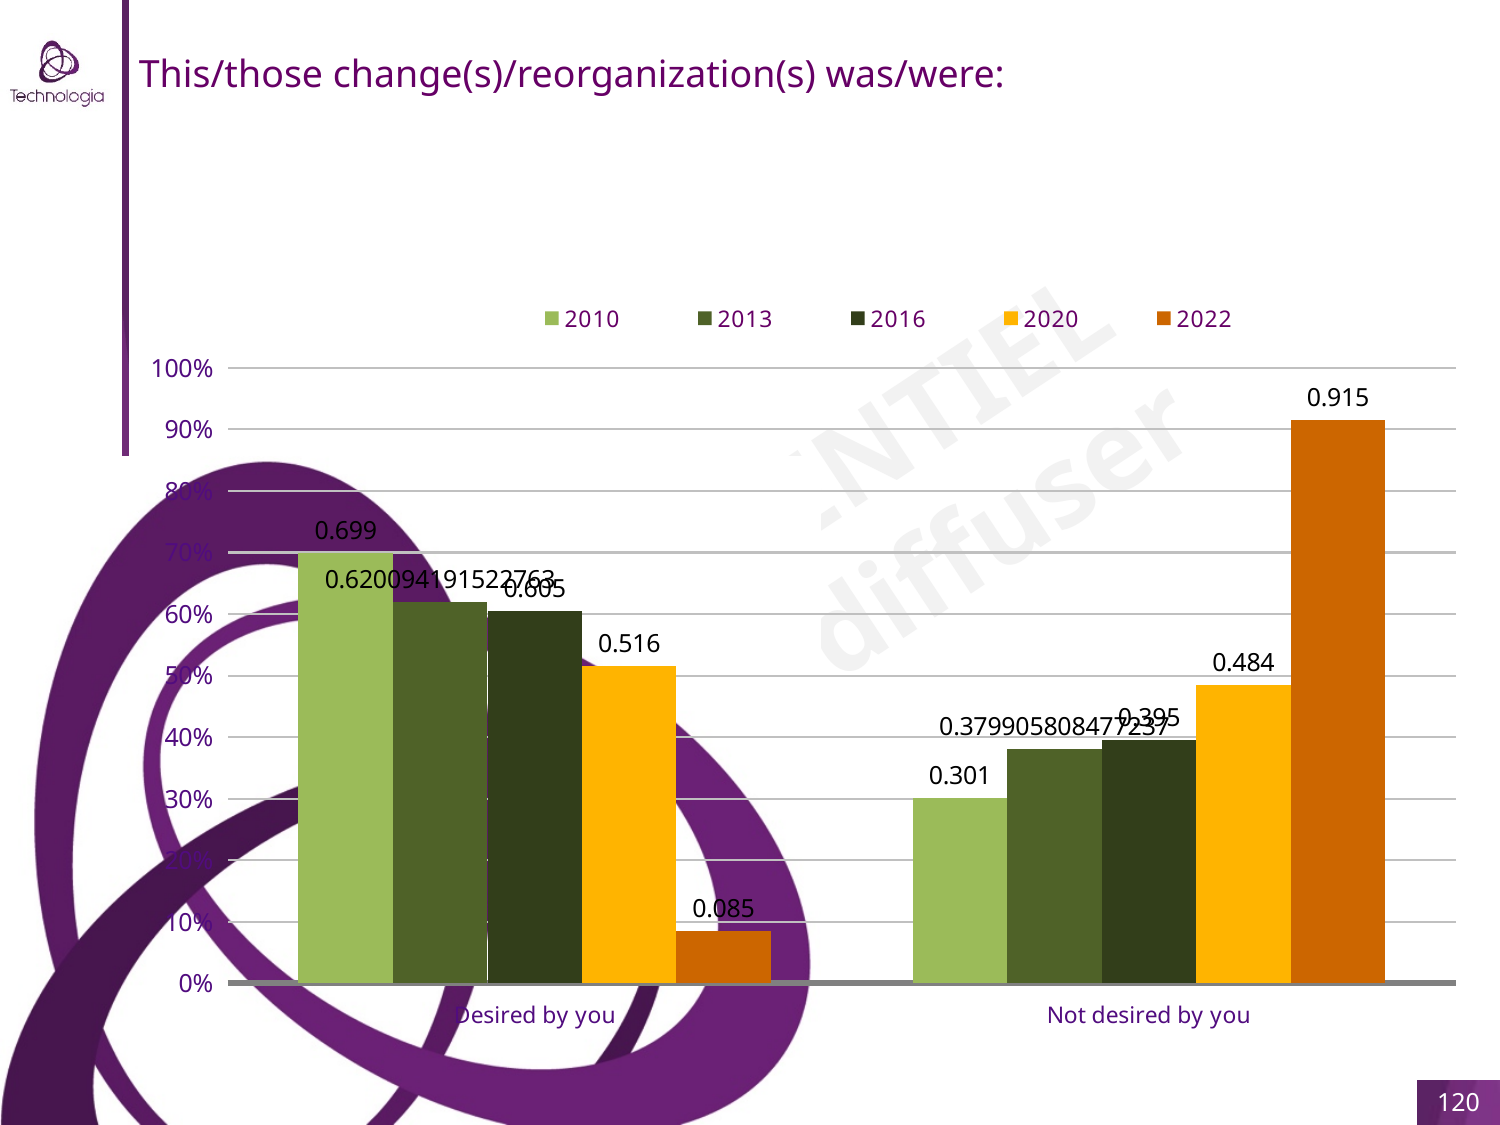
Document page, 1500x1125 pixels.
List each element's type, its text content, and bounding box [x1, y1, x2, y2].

picture [0, 33, 113, 114]
title This/those change(s)/reorganization(s) was/were: [123, 42, 1282, 185]
picture [1417, 1080, 1500, 1125]
chart [123, 215, 1460, 1083]
picture [0, 0, 821, 1125]
